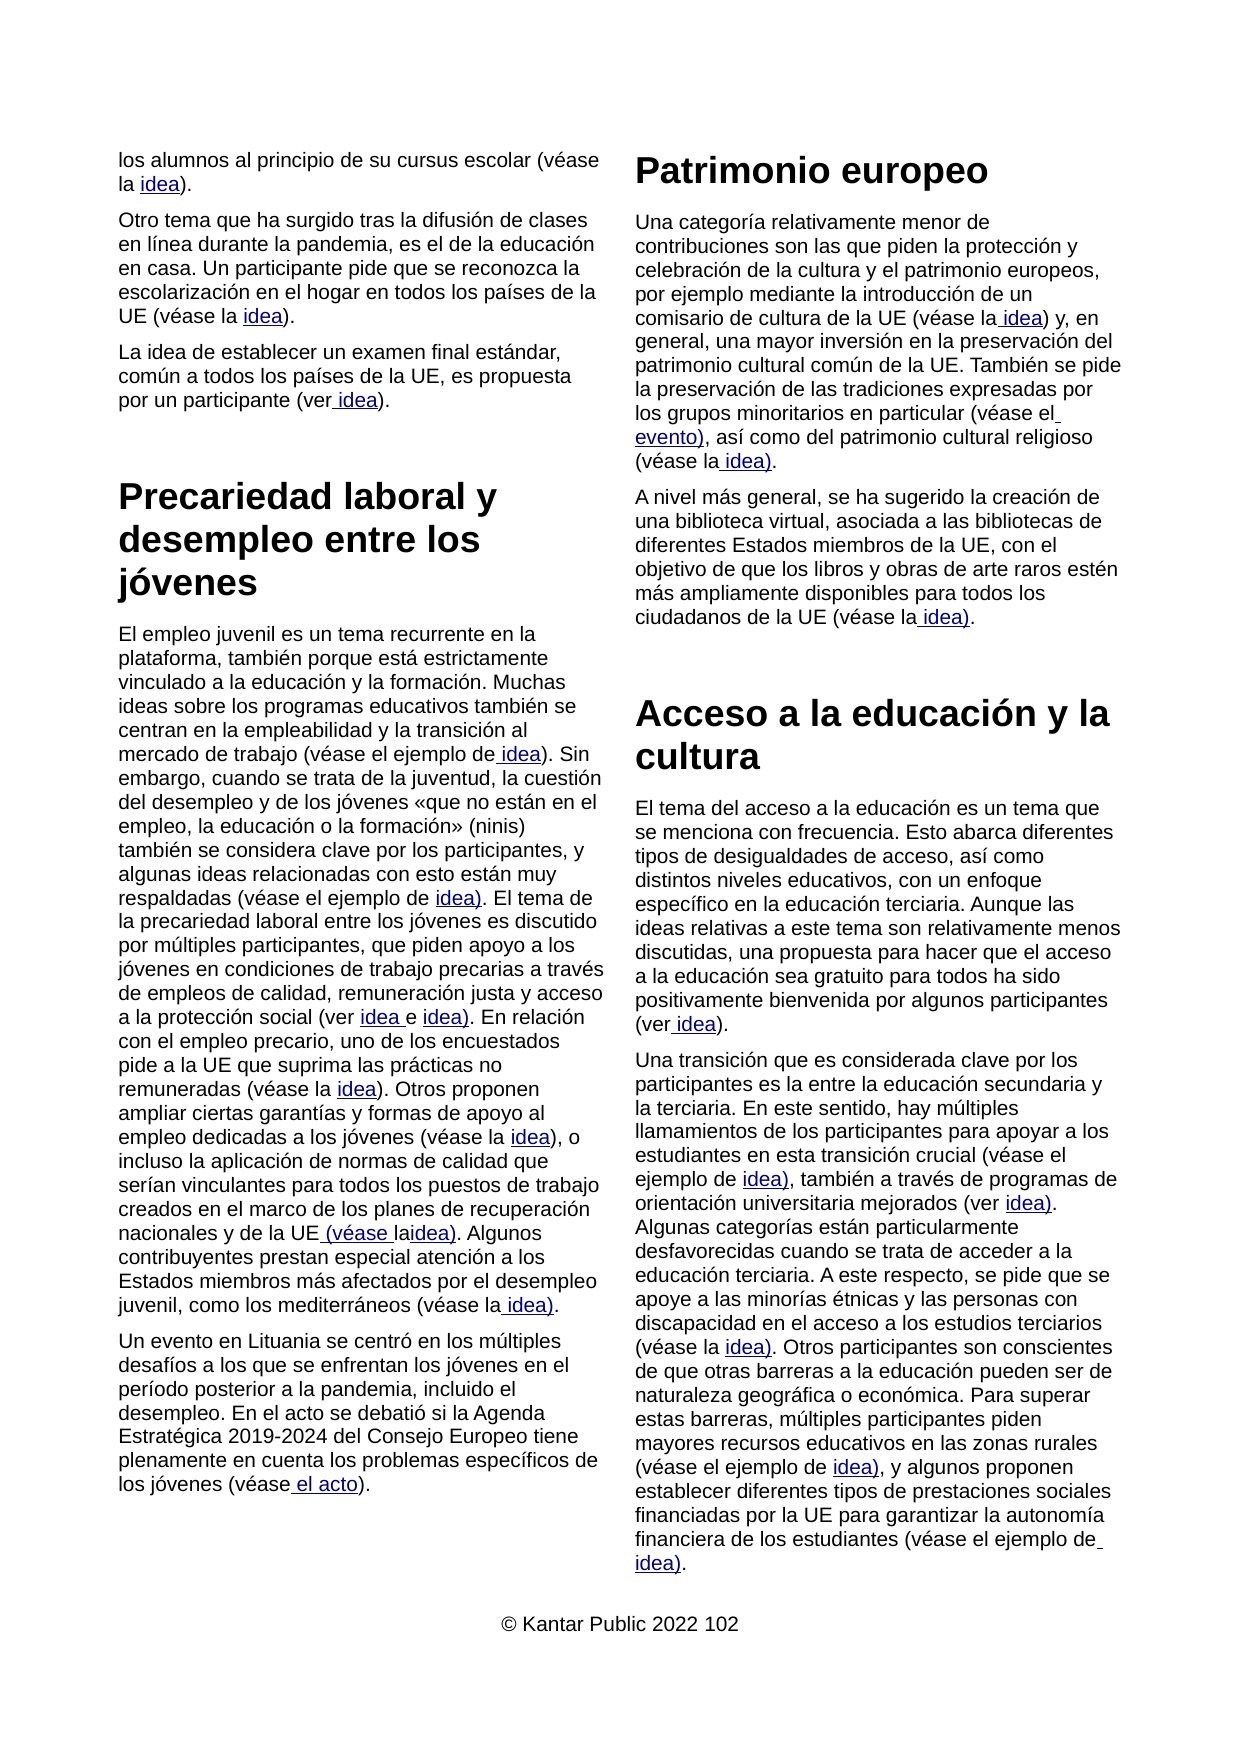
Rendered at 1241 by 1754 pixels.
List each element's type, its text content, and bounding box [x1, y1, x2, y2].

text El tema del acceso a la educación es un tema que se menciona con frecuencia. Esto abarca diferentes tipos de desigualdades de acceso, así como distintos niveles educativos, con un enfoque específico en la educación terciaria. Aunque las ideas relativas a este tema son relativamente menos discutidas, una propuesta para hacer que el acceso a la educación sea gratuito para todos ha sido positivamente bienvenida por algunos participantes (ver idea). [635, 796, 1122, 1036]
text Una categoría relativamente menor de contribuciones son las que piden la protección y celebración de la cultura y el patrimonio europeos, por ejemplo mediante la introducción de un comisario de cultura de la UE (véase la idea) y, en general, una mayor inversión en la preservación del patrimonio cultural común de la UE. También se pide la preservación de las tradiciones expresadas por los grupos minoritarios en particular (véase el evento), así como del patrimonio cultural religioso (véase la idea). [635, 209, 1122, 473]
subtitle Acceso a la educación y la cultura [635, 691, 1122, 778]
text los alumnos al principio de su cursus escolar (véase la idea). [118, 148, 605, 196]
text Un evento en Lituania se centró en los múltiples desafíos a los que se enfrentan los jóvenes en el período posterior a la pandemia, incluido el desempleo. En el acto se debatió si la Agenda Estratégica 2019-2024 del Consejo Europeo tiene plenamente en cuenta los problemas específicos de los jóvenes (véase el acto). [118, 1328, 605, 1496]
text Otro tema que ha surgido tras la difusión de clases en línea durante la pandemia, es el de la educación en casa. Un participante pide que se reconozca la escolarización en el hogar en todos los países de la UE (véase la idea). [118, 208, 605, 328]
subtitle Precariedad laboral y desempleo entre los jóvenes [118, 474, 605, 603]
text El empleo juvenil es un tema recurrente en la plataforma, también porque está estrictamente vinculado a la educación y la formación. Muchas ideas sobre los programas educativos también se centran en la empleabilidad y la transición al mercado de trabajo (véase el ejemplo de idea). Sin embargo, cuando se trata de la juventud, la cuestión del desempleo y de los jóvenes «que no están en el empleo, la educación o la formación» (ninis) también se considera clave por los participantes, y algunas ideas relacionadas con esto están muy respaldadas (véase el ejemplo de idea). El tema de la precariedad laboral entre los jóvenes es discutido por múltiples participantes, que piden apoyo a los jóvenes en condiciones de trabajo precarias a través de empleos de calidad, remuneración justa y acceso a la protección social (ver idea e idea). En relación con el empleo precario, uno de los encuestados pide a la UE que suprima las prácticas no remuneradas (véase la idea). Otros proponen ampliar ciertas garantías y formas de apoyo al empleo dedicadas a los jóvenes (véase la idea), o incluso la aplicación de normas de calidad que serían vinculantes para todos los puestos de trabajo creados en el marco de los planes de recuperación nacionales y de la UE (véase laidea). Algunos contribuyentes prestan especial atención a los Estados miembros más afectados por el desempleo juvenil, como los mediterráneos (véase la idea). [118, 622, 605, 1317]
text La idea de establecer un examen final estándar, común a todos los países de la UE, es propuesta por un participante (ver idea). [118, 339, 605, 411]
subtitle Patrimonio europeo [635, 148, 1122, 191]
text Una transición que es considerada clave por los participantes es la entre la educación secundaria y la terciaria. En este sentido, hay múltiples llamamientos de los participantes para apoyar a los estudiantes en esta transición crucial (véase el ejemplo de idea), también a través de programas de orientación universitaria mejorados (ver idea). Algunas categorías están particularmente desfavorecidas cuando se trata de acceder a la educación terciaria. A este respecto, se pide que se apoye a las minorías étnicas y las personas con discapacidad en el acceso a los estudios terciarios (véase la idea). Otros participantes son conscientes de que otras barreras a la educación pueden ser de naturaleza geográfica o económica. Para superar estas barreras, múltiples participantes piden mayores recursos educativos en las zonas rurales (véase el ejemplo de idea), y algunos proponen establecer diferentes tipos de prestaciones sociales financiadas por la UE para garantizar la autonomía financiera de los estudiantes (véase el ejemplo de idea). [635, 1047, 1122, 1574]
text A nivel más general, se ha sugerido la creación de una biblioteca virtual, asociada a las bibliotecas de diferentes Estados miembros de la UE, con el objetivo de que los libros y obras de arte raros estén más ampliamente disponibles para todos los ciudadanos de la UE (véase la idea). [635, 485, 1122, 629]
